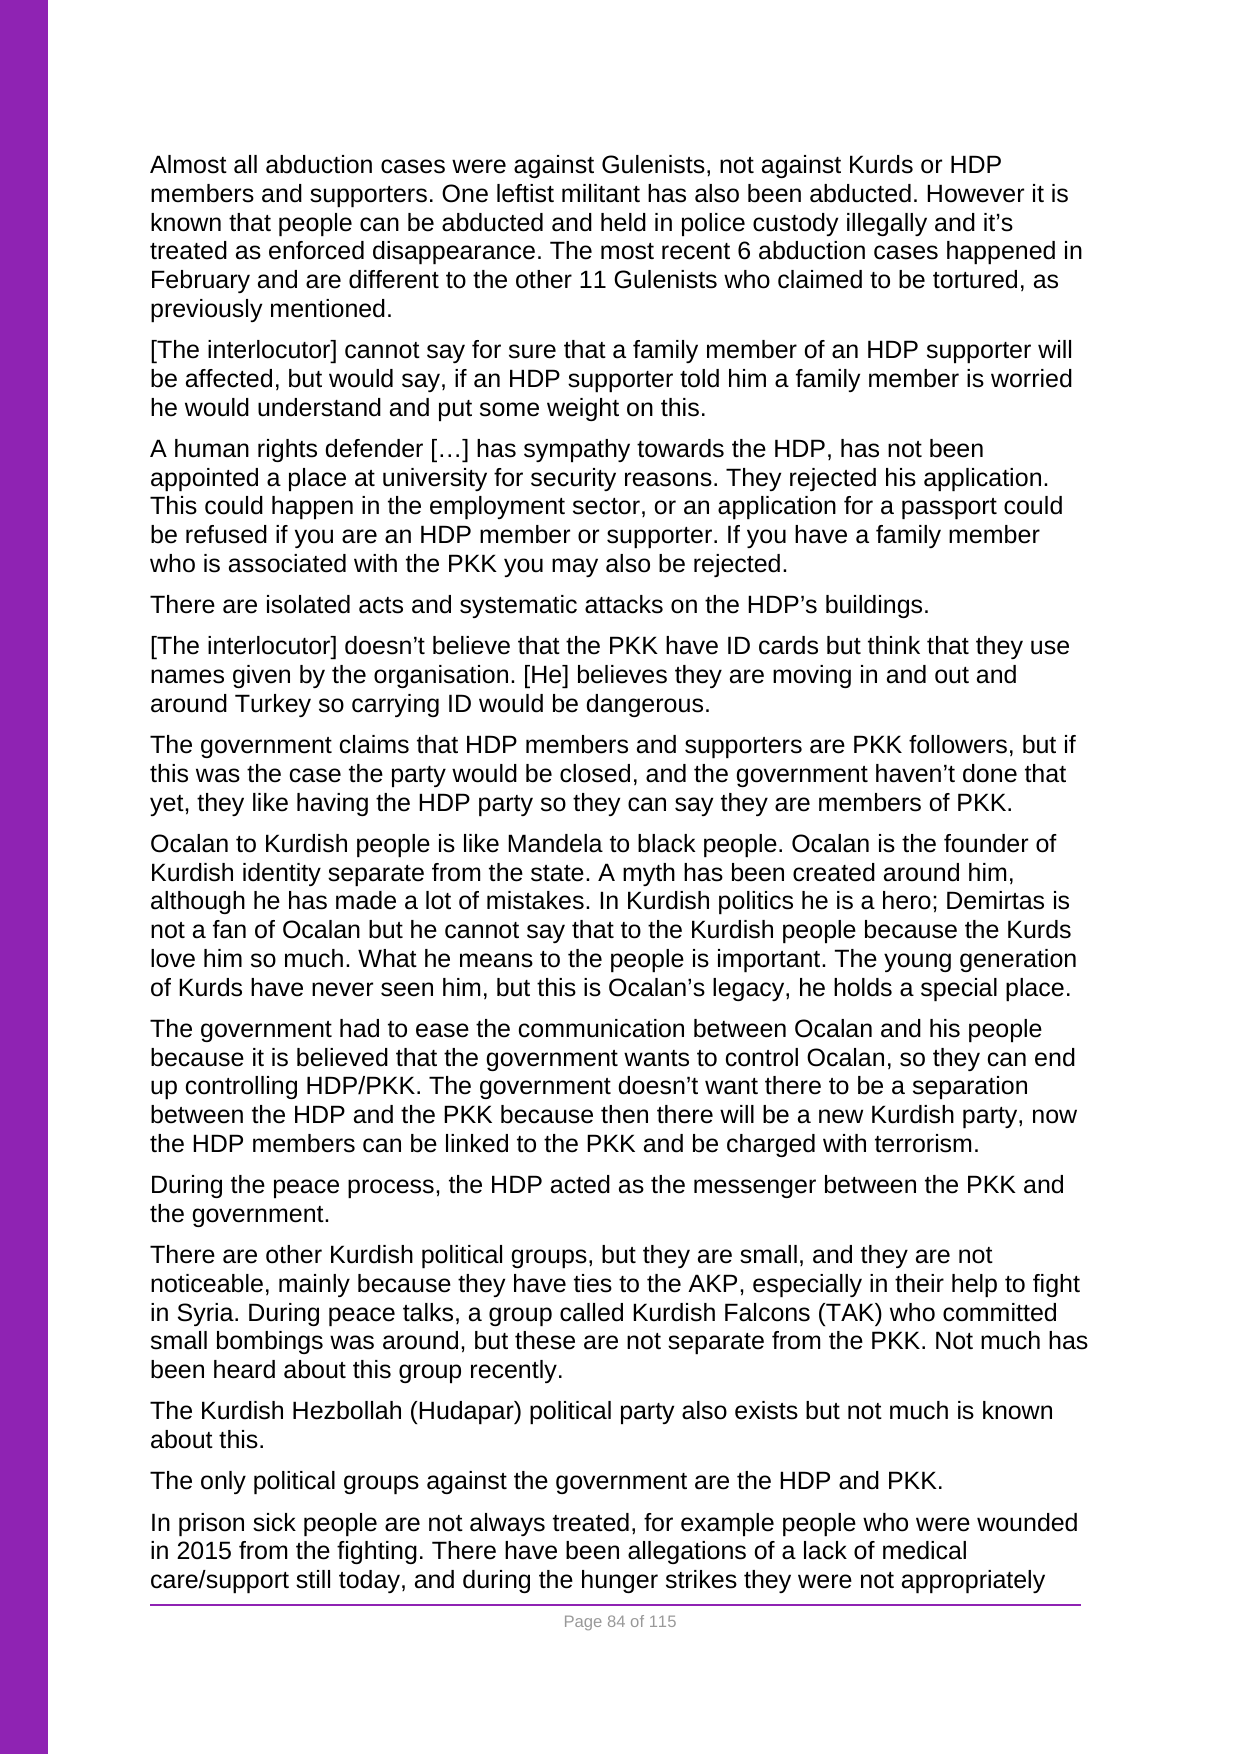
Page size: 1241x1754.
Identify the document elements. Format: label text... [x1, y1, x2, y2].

text There are other Kurdish political groups, but they are small, and they are not noticeable, mainly because they have ties to the AKP, especially in their help to fight in Syria. During peace talks, a group called Kurdish Falcons (TAK) who committed small bombings was around, but these are not separate from the PKK. Not much has been heard about this group recently. [150, 1240, 1090, 1384]
text The government claims that HDP members and supporters are PKK followers, but if this was the case the party would be closed, and the government haven’t done that yet, they like having the HDP party so they can say they are members of PKK. [150, 730, 1090, 816]
text Ocalan to Kurdish people is like Mandela to black people. Ocalan is the founder of Kurdish identity separate from the state. A myth has been created around him, although he has made a lot of mistakes. In Kurdish politics he is a hero; Demirtas is not a fan of Ocalan but he cannot say that to the Kurdish people because the Kurds love him so much. What he means to the people is important. The young generation of Kurds have never seen him, but this is Ocalan’s legacy, he holds a special place. [150, 829, 1090, 1001]
text The Kurdish Hezbollah (Hudapar) political party also exists but not much is known about this. [150, 1396, 1090, 1454]
text [The interlocutor] cannot say for sure that a family member of an HDP supporter will be affected, but would say, if an HDP supporter told him a family member is worried he would understand and put some weight on this. [150, 335, 1090, 421]
text During the peace process, the HDP acted as the messenger between the PKK and the government. [150, 1170, 1090, 1227]
text The only political groups against the government are the HDP and PKK. [150, 1466, 1090, 1495]
text There are isolated acts and systematic attacks on the HDP’s buildings. [150, 590, 1090, 619]
text In prison sick people are not always treated, for example people who were wounded in 2015 from the fighting. There have been allegations of a lack of medical care/support still today, and during the hunger strikes they were not appropriately [150, 1507, 1090, 1594]
text A human rights defender […] has sympathy towards the HDP, has not been appointed a place at university for security reasons. They rejected his application. This could happen in the employment sector, or an application for a passport could be refused if you are an HDP member or supporter. If you have a family member who is associated with the PKK you may also be rejected. [150, 434, 1090, 577]
text [The interlocutor] doesn’t believe that the PKK have ID cards but think that they use names given by the organisation. [He] believes they are moving in and out and around Turkey so carrying ID would be dangerous. [150, 631, 1090, 717]
text The government had to ease the communication between Ocalan and his people because it is believed that the government wants to control Ocalan, so they can end up controlling HDP/PKK. The government doesn’t want there to be a separation between the HDP and the PKK because then there will be a new Kurdish party, now the HDP members can be linked to the PKK and be charged with terrorism. [150, 1014, 1090, 1157]
text Almost all abduction cases were against Gulenists, not against Kurds or HDP members and supporters. One leftist militant has also been abducted. However it is known that people can be abducted and held in police custody illegally and it’s treated as enforced disappearance. The most recent 6 abduction cases happened in February and are different to the other 11 Gulenists who claimed to be tortured, as previously mentioned. [150, 150, 1090, 322]
